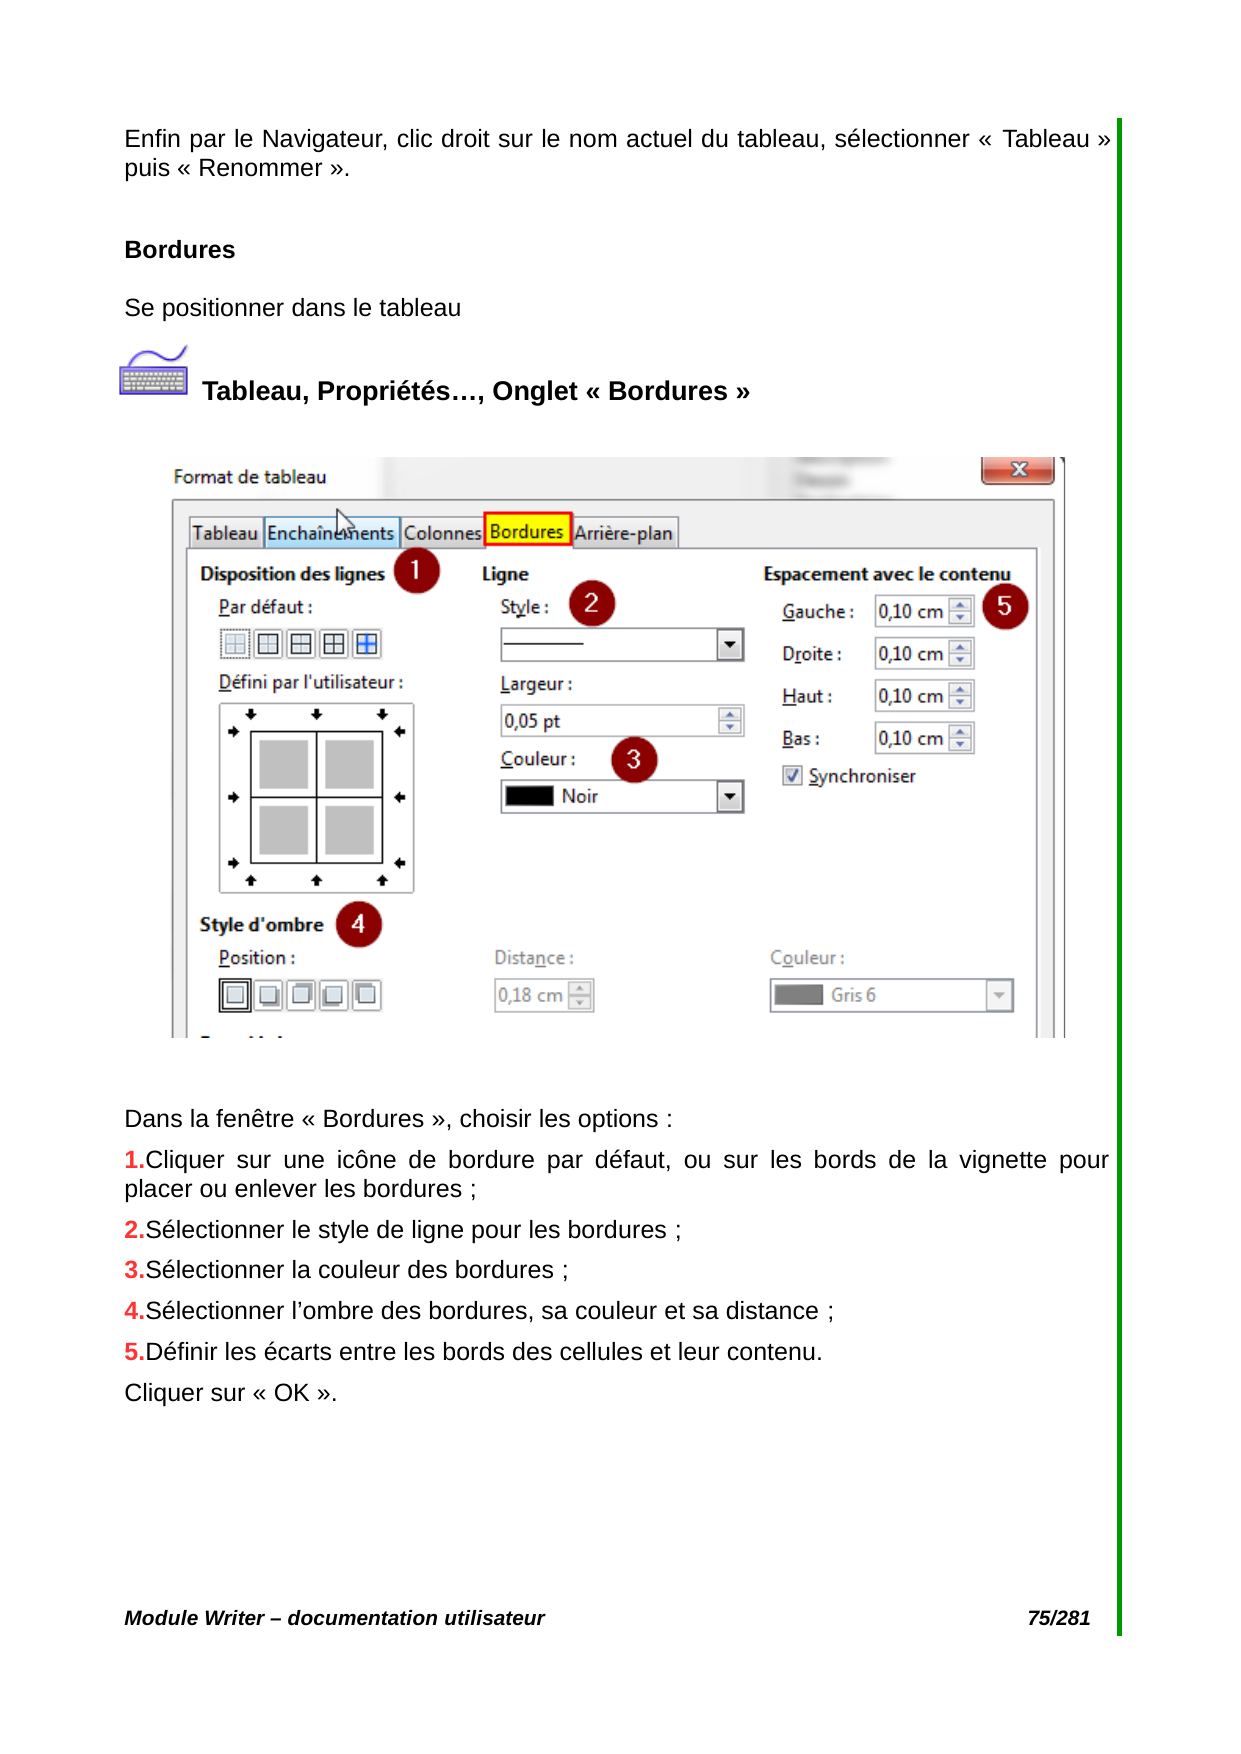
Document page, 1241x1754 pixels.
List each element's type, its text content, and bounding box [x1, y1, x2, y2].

text Enfin par le Navigateur, clic droit sur le nom actuel du tableau, sélectionner « Tableau » puis « Renommer ». [124, 124, 1111, 182]
picture [169, 457, 1066, 1038]
text Cliquer sur « OK ». [124, 1378, 1111, 1407]
text Se positionner dans le tableau [124, 293, 1111, 322]
text Dans la fenêtre « Bordures », choisir les options : [124, 1104, 1111, 1133]
list Sélectionner le style de ligne pour les bordures ; [124, 1214, 1111, 1243]
list Définir les écarts entre les bords des cellules et leur contenu. [124, 1337, 1111, 1366]
text Bordures [124, 235, 1111, 264]
list Sélectionner l’ombre des bordures, sa couleur et sa distance ; [124, 1296, 1111, 1325]
text Tableau, Propriétés…, Onglet « Bordures » [190, 375, 1111, 406]
picture [115, 334, 190, 409]
list Cliquer sur une icône de bordure par défaut, ou sur les bords de la vignette pour placer ou enlever les bordures ; [124, 1144, 1111, 1203]
list Sélectionner la couleur des bordures ; [124, 1255, 1111, 1284]
